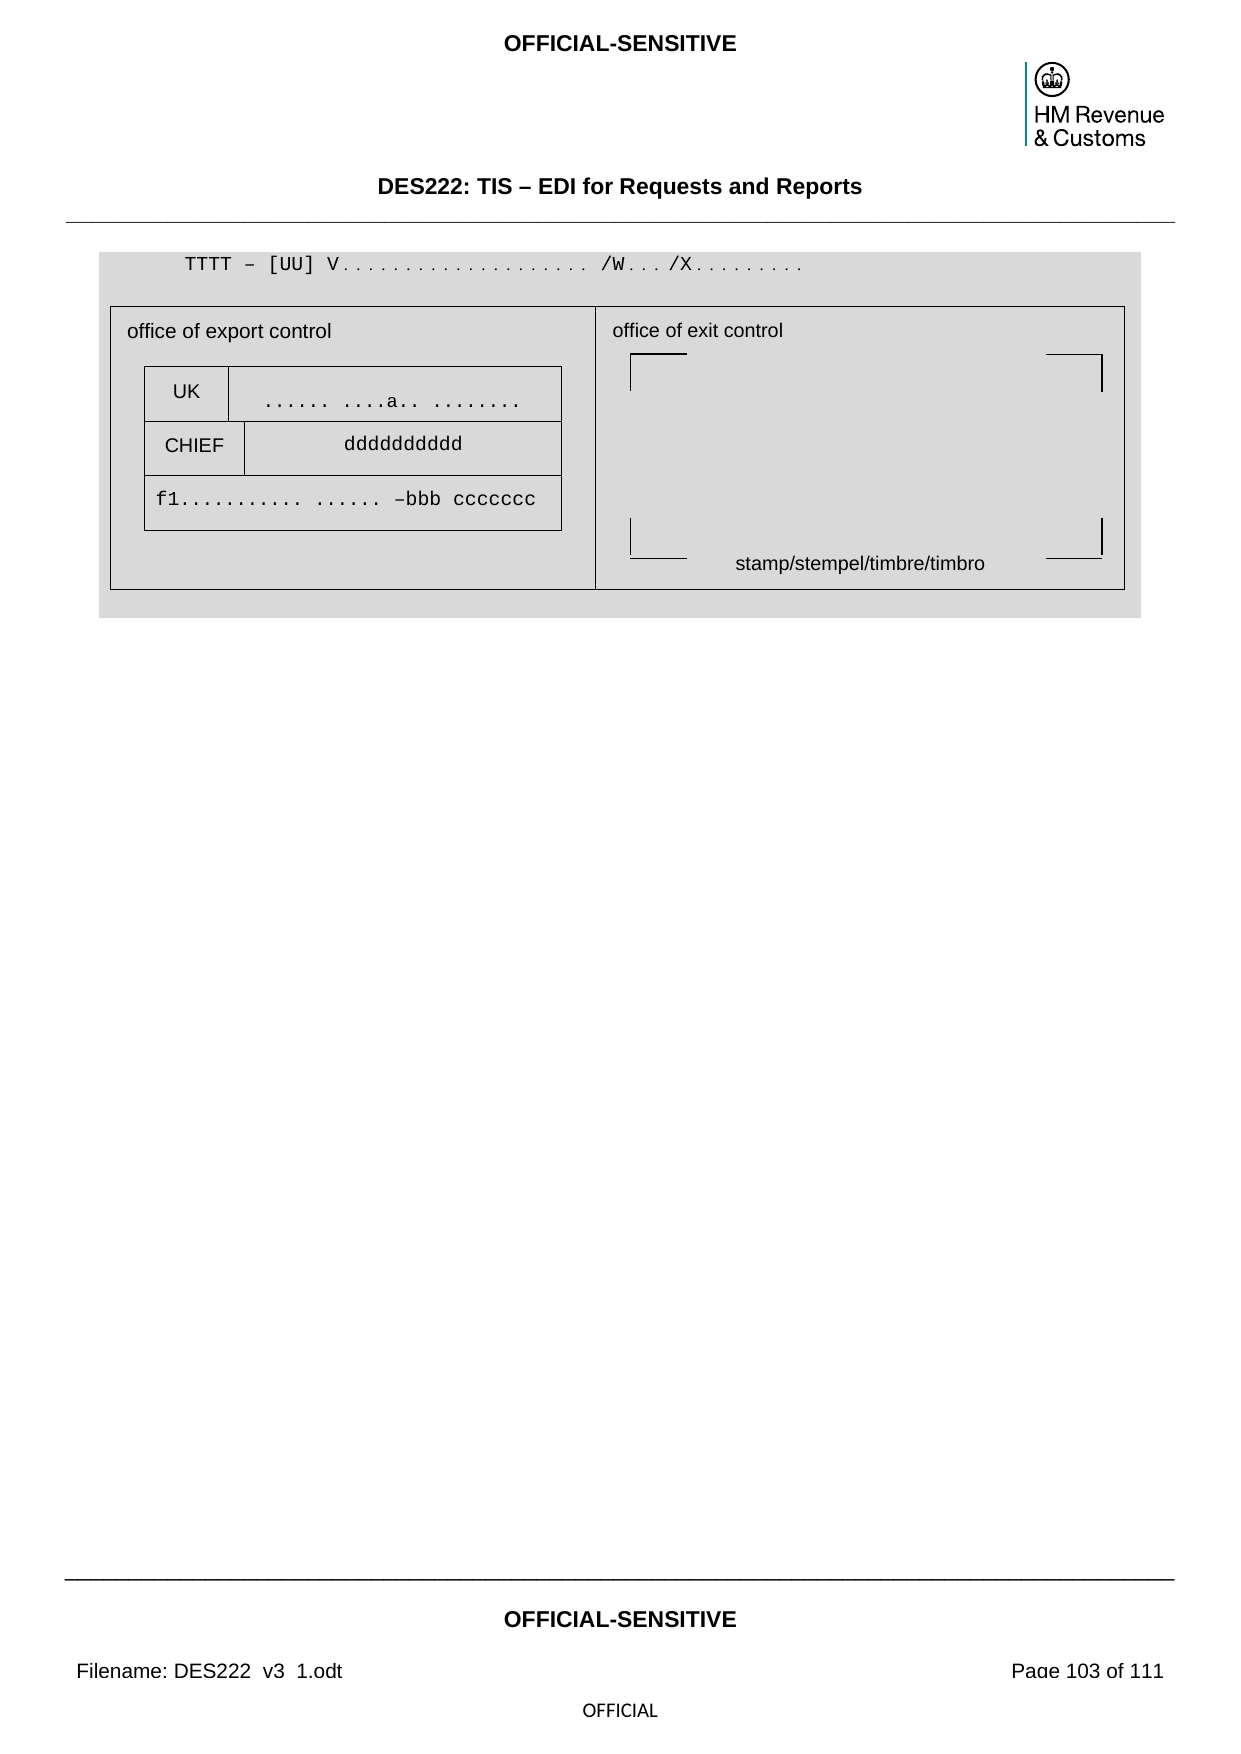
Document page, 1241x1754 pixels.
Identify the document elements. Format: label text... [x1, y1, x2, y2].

table_cell office of export control [111, 307, 595, 588]
table_cell f1........... ...... –bbb ccccccc [145, 476, 561, 530]
table_cell office of exit control stamp/stempel/timbre/timbro [596, 307, 1124, 588]
table_cell [1125, 306, 1130, 588]
table_cell CHIEF [145, 422, 244, 475]
table_cell TTTT – [UU] V . . . . . . . . . . . . . . . . . . . . /W . . . /X . . . . . . . . . [163, 252, 1130, 306]
table_cell dddddddddd [245, 422, 561, 475]
table_header UK [145, 367, 228, 421]
table_cell [110, 252, 163, 306]
table_header [99, 252, 1141, 618]
table_header ...... ....a.. ........ [229, 367, 561, 421]
